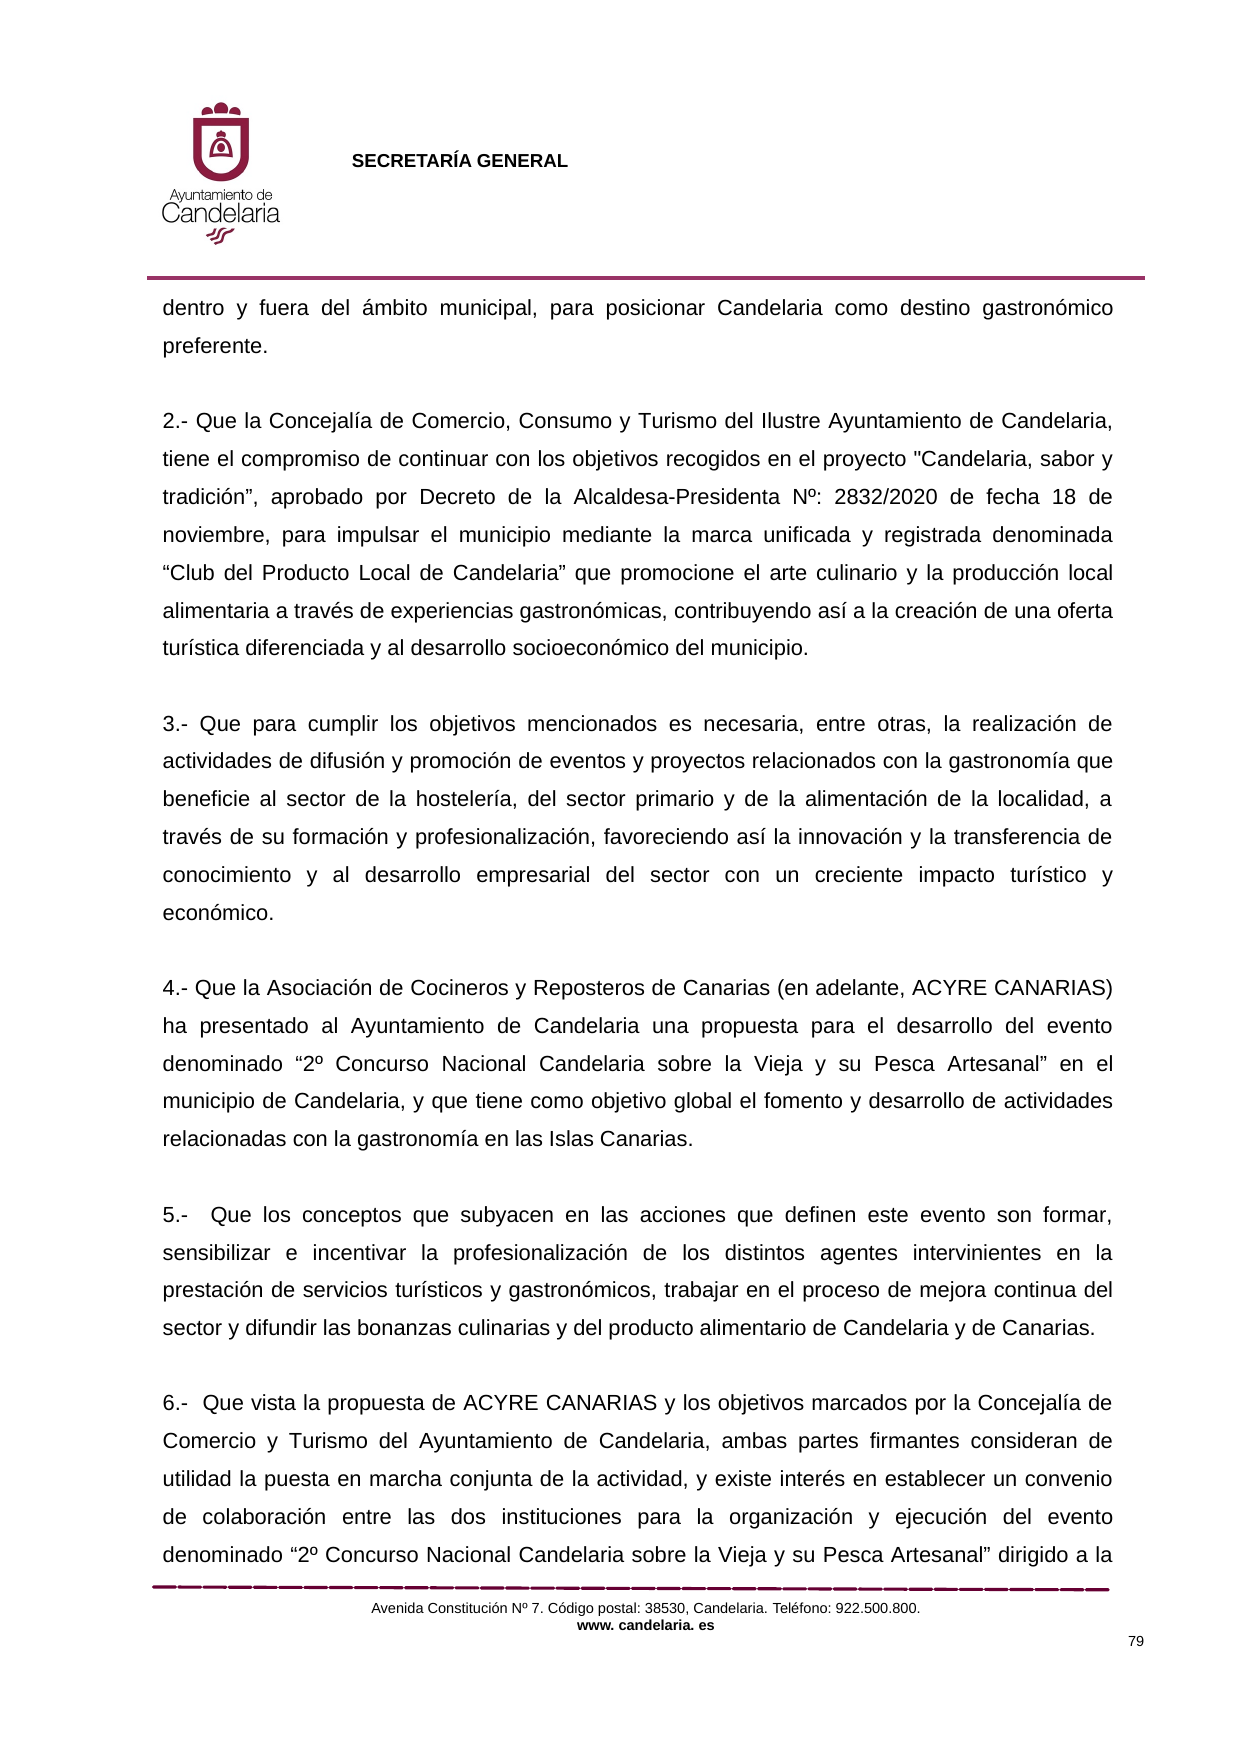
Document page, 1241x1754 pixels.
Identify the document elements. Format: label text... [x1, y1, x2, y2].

text 4.- Que la Asociación de Cocineros y Reposteros de Canarias (en adelante, ACYRE CANARIAS) ha presentado al Ayuntamiento de Candelaria una propuesta para el desarrollo del evento denominado “2º Concurso Nacional Candelaria sobre la Vieja y su Pesca Artesanal” en el municipio de Candelaria, y que tiene como objetivo global el fomento y desarrollo de actividades relacionadas con la gastronomía en las Islas Canarias. [162, 975, 1114, 1151]
text 6.- Que vista la propuesta de ACYRE CANARIAS y los objetivos marcados por la Concejalía de Comercio y Turismo del Ayuntamiento de Candelaria, ambas partes firmantes consideran de utilidad la puesta en marcha conjunta de la actividad, y existe interés en establecer un convenio de colaboración entre las dos instituciones para la organización y ejecución del evento denominado “2º Concurso Nacional Candelaria sobre la Vieja y su Pesca Artesanal” dirigido a la [162, 1390, 1114, 1567]
text 5.- Que los conceptos que subyacen en las acciones que deﬁnen este evento son formar, sensibilizar e incentivar la profesionalización de los distintos agentes intervinientes en la prestación de servicios turísticos y gastronómicos, trabajar en el proceso de mejora continua del sector y difundir las bonanzas culinarias y del producto alimentario de Candelaria y de Canarias. [162, 1202, 1114, 1340]
text 2.- Que la Concejalía de Comercio, Consumo y Turismo del Ilustre Ayuntamiento de Candelaria, tiene el compromiso de continuar con los objetivos recogidos en el proyecto "Candelaria, sabor y tradición”, aprobado por Decreto de la Alcaldesa-Presidenta Nº: 2832/2020 de fecha 18 de noviembre, para impulsar el municipio mediante la marca unificada y registrada denominada “Club del Producto Local de Candelaria” que promocione el arte culinario y la producción local alimentaria a través de experiencias gastronómicas, contribuyendo así a la creación de una oferta turística diferenciada y al desarrollo socioeconómico del municipio. [162, 408, 1114, 661]
text 3.- Que para cumplir los objetivos mencionados es necesaria, entre otras, la realización de actividades de difusión y promoción de eventos y proyectos relacionados con la gastronomía que beneficie al sector de la hostelería, del sector primario y de la alimentación de la localidad, a través de su formación y profesionalización, favoreciendo así la innovación y la transferencia de conocimiento y al desarrollo empresarial del sector con un creciente impacto turístico y económico. [162, 711, 1114, 925]
text dentro y fuera del ámbito municipal, para posicionar Candelaria como destino gastronómico preferente. [162, 295, 1114, 358]
